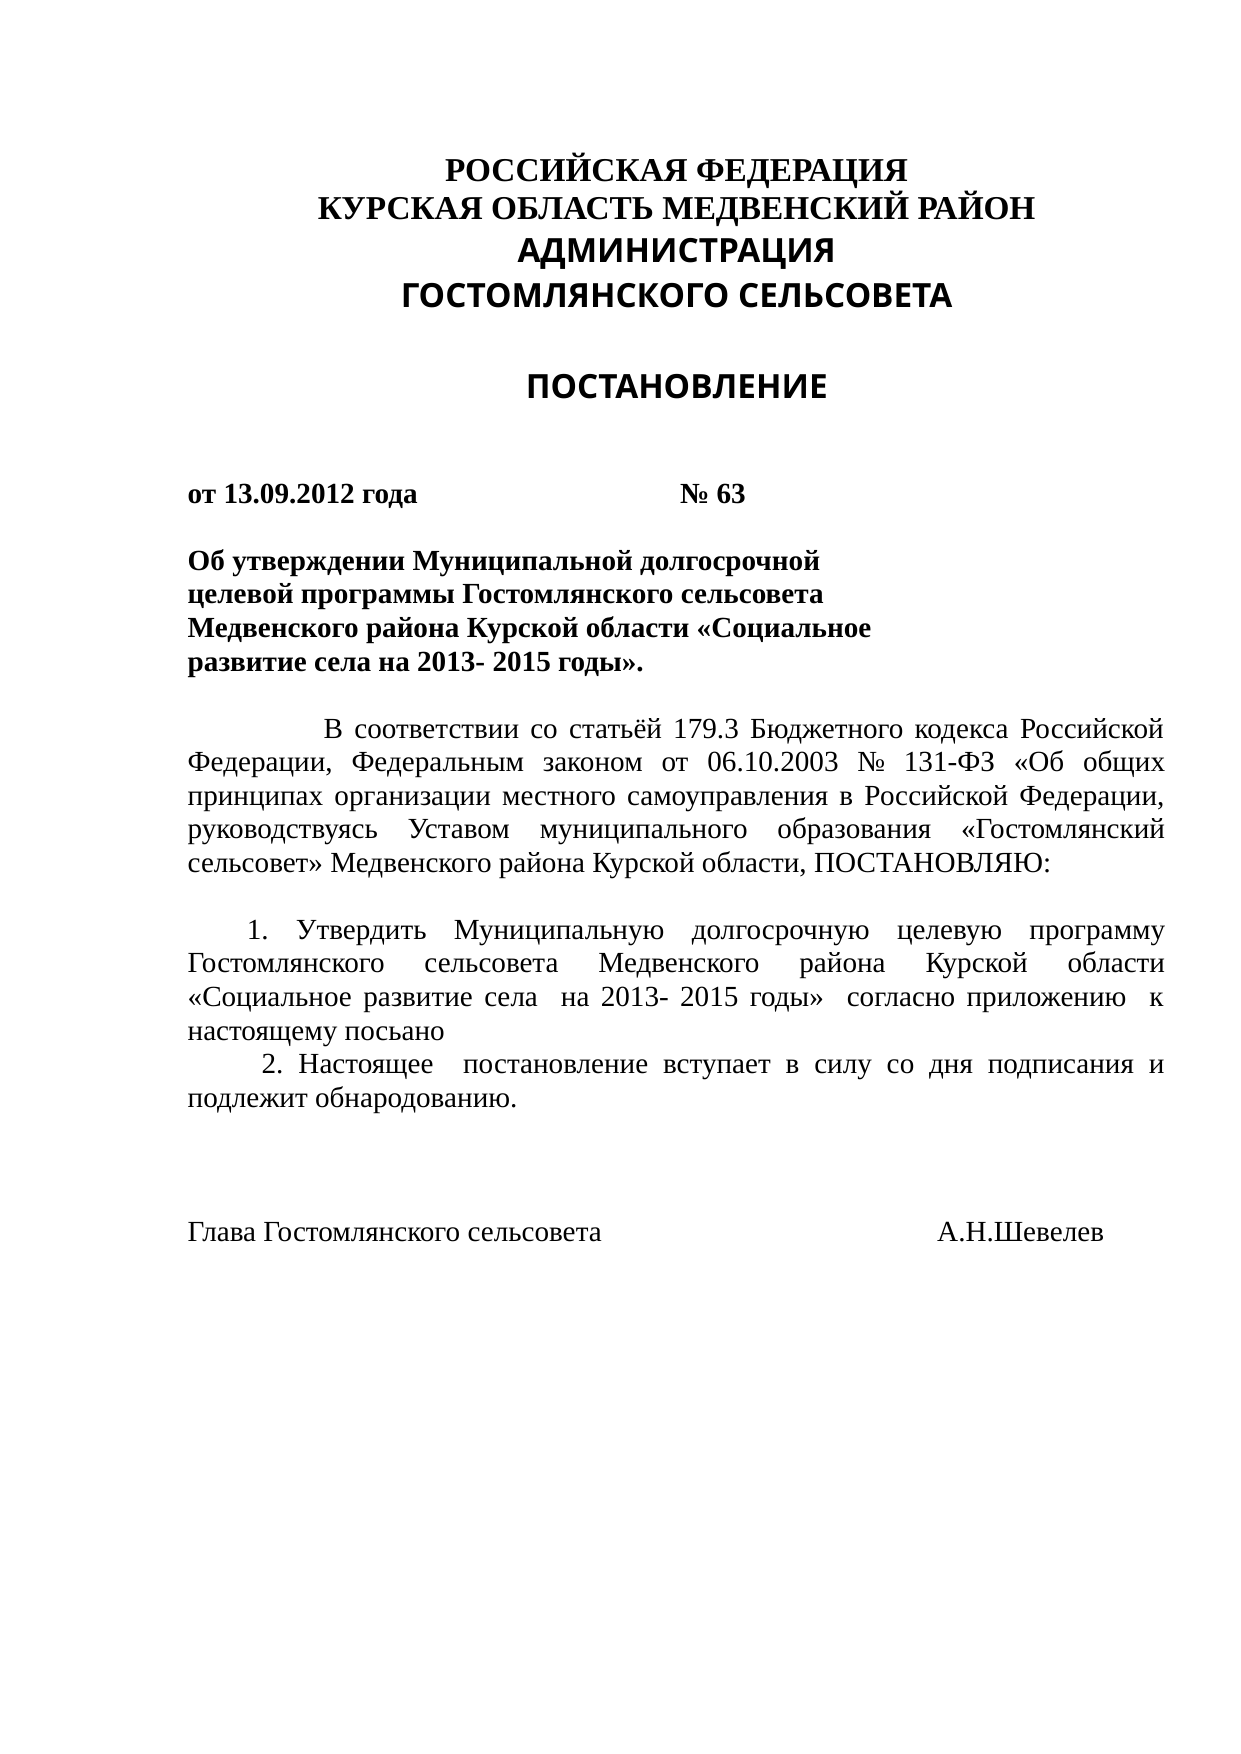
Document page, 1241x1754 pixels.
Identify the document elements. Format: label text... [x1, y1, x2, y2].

text ПОСТАНОВЛЕНИЕ [187, 363, 1166, 408]
text КУРСКАЯ ОБЛАСТЬ МЕДВЕНСКИЙ РАЙОН [187, 188, 1166, 227]
text В соответствии со статьёй 179.3 Бюджетного кодекса Российской Федерации, Федеральным законом от 06.10.2003 № 131-ФЗ «Об общих принципах организации местного самоуправления в Российской Федерации, руководствуясь Уставом муниципального образования «Гостомлянский сельсовет» Медвенского района Курской области, ПОСТАНОВЛЯЮ: [187, 711, 1166, 878]
text целевой программы Гостомлянского сельсовета [187, 577, 1166, 610]
text Об утверждении Муниципальной долгосрочной [187, 543, 1166, 577]
text от 13.09.2012 года № 63 [187, 476, 1166, 509]
text Глава Гостомлянского сельсовета А.Н.Шевелев [187, 1214, 1166, 1247]
text 1. Утвердить Муниципальную долгосрочную целевую программу Гостомлянского сельсовета Медвенского района Курской области «Социальное развитие села на 2013- 2015 годы» согласно приложению к настоящему посьано [187, 912, 1166, 1046]
text 2. Настоящее постановление вступает в силу со дня подписания и подлежит обнародованию. [187, 1046, 1166, 1113]
text Медвенского района Курской области «Социальное [187, 610, 1166, 644]
text развитие села на 2013- 2015 годы». [187, 644, 1166, 677]
text ГОСТОМЛЯНСКОГО СЕЛЬСОВЕТА [187, 272, 1166, 317]
text РОССИЙСКАЯ ФЕДЕРАЦИЯ [187, 150, 1166, 188]
text АДМИНИСТРАЦИЯ [187, 227, 1166, 272]
